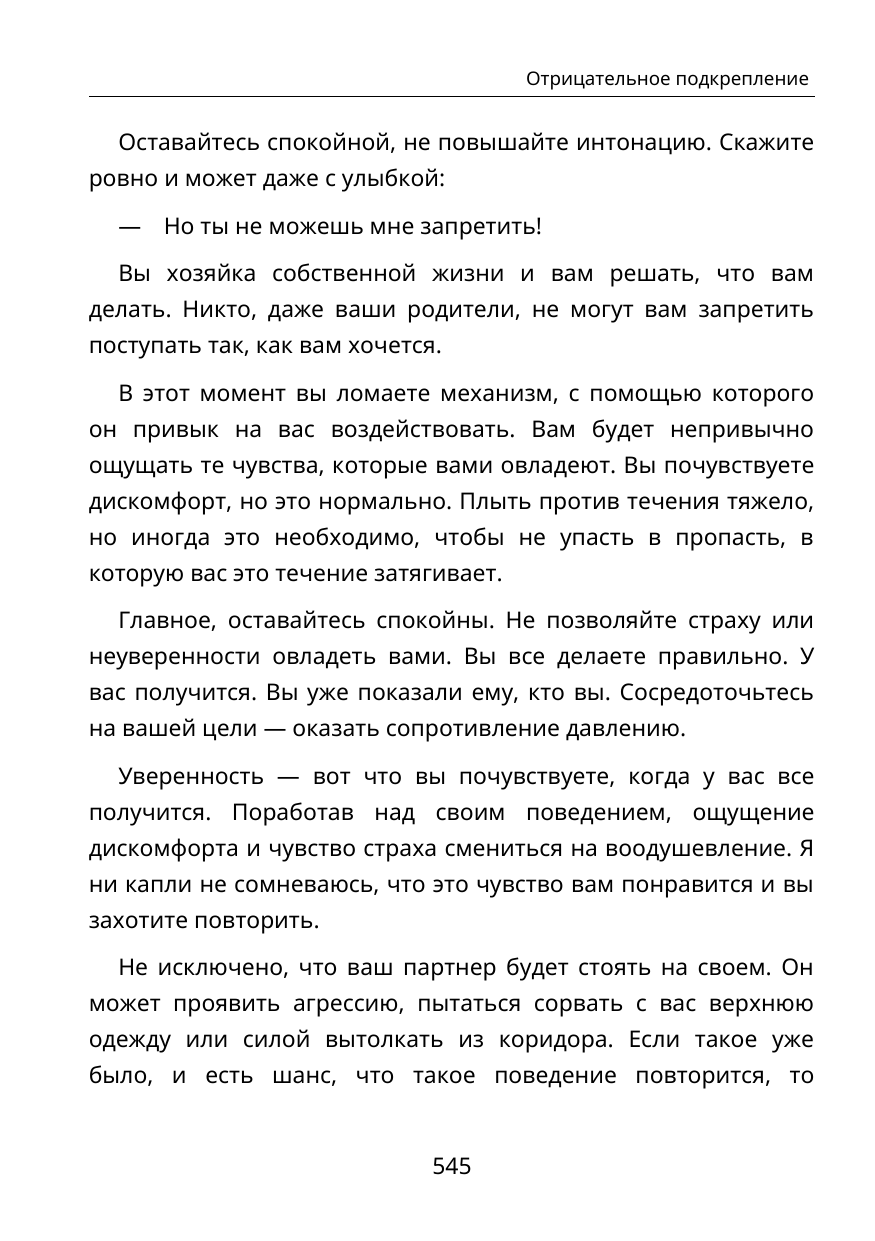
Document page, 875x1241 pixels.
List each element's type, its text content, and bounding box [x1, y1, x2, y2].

text Оставайтесь спокойной, не повышайте интонацию. Скажите ровно и может даже с улыбкой: [88, 126, 815, 193]
text Не исключено, что ваш партнер будет стоять на своем. Он может проявить агрессию, пытаться сорвать с вас верхнюю одежду или силой вытолкать из коридора. Если такое уже было, и есть шанс, что такое поведение повторится, то [88, 951, 815, 1090]
text В этот момент вы ломаете механизм, с помощью которого он привык на вас воздействовать. Вам будет непривычно ощущать те чувства, которые вами овладеют. Вы почувствуете дискомфорт, но это нормально. Плыть против течения тяжело, но иногда это необходимо, чтобы не упасть в пропасть, в которую вас это течение затягивает. [88, 377, 815, 588]
text Главное, оставайтесь спокойны. Не позволяйте страху или неуверенности овладеть вами. Вы все делаете правильно. У вас получится. Вы уже показали ему, кто вы. Сосредоточьтесь на вашей цели — оказать сопротивление давлению. [88, 604, 815, 743]
list Но ты не можешь мне запретить! [88, 210, 815, 241]
text Вы хозяйка собственной жизни и вам решать, что вам делать. Никто, даже ваши родители, не могут вам запретить поступать так, как вам хочется. [88, 257, 815, 361]
text Уверенность — вот что вы почувствуете, когда у вас все получится. Поработав над своим поведением, ощущение дискомфорта и чувство страха смениться на воодушевление. Я ни капли не сомневаюсь, что это чувство вам понравится и вы захотите повторить. [88, 760, 815, 935]
